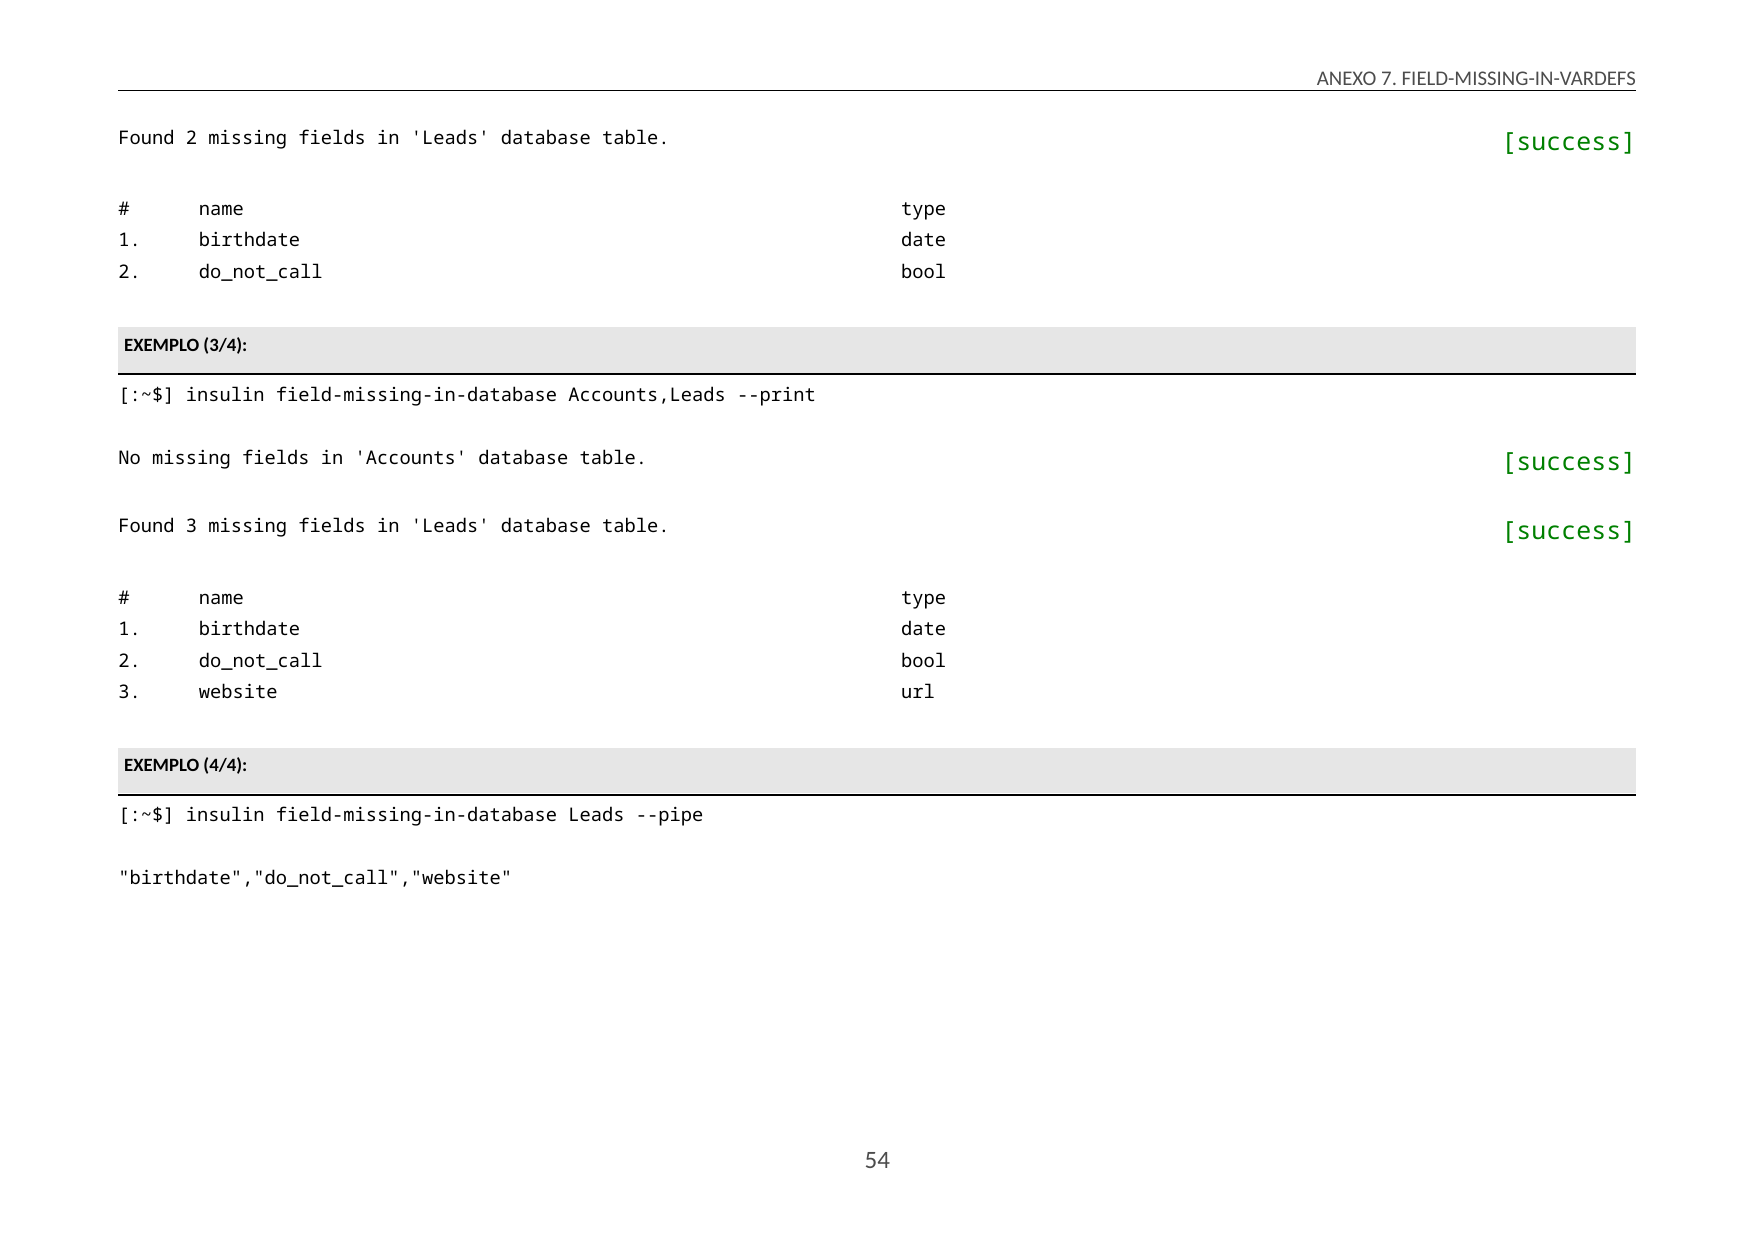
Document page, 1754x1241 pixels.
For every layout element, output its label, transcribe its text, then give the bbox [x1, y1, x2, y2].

table_cell type [901, 584, 1636, 616]
table_cell [118, 484, 1636, 513]
table_cell [118, 290, 1636, 327]
table_cell 3. [118, 679, 199, 710]
table_cell do_not_call [199, 258, 901, 290]
table_cell Exemplo (4/4): [118, 748, 1636, 793]
table_cell [118, 710, 1636, 747]
table_cell No missing fields in 'Accounts' database table. [118, 444, 1383, 484]
table_cell [118, 413, 1636, 444]
table_cell birthdate [199, 616, 901, 647]
table_cell 2. [118, 647, 199, 679]
table_cell name [199, 195, 901, 227]
table_cell Found 3 missing fields in 'Leads' database table. [118, 513, 1383, 553]
table_cell do_not_call [199, 647, 901, 679]
table_cell 1. [118, 227, 199, 258]
table_cell [:~$] insulin field-missing-in-database Accounts,Leads --print [118, 375, 1636, 413]
table_cell [118, 553, 1636, 584]
table_cell [:~$] insulin field-missing-in-database Leads --pipe [118, 796, 1636, 833]
table_cell # [118, 584, 199, 616]
table_cell name [199, 584, 901, 616]
table_cell date [901, 616, 1636, 647]
table_cell Exemplo (3/4): [118, 327, 1636, 373]
table_cell 1. [118, 616, 199, 647]
table_cell type [901, 195, 1636, 227]
table_cell 2. [118, 258, 199, 290]
table_cell [118, 170, 1636, 195]
table_cell website [199, 679, 901, 710]
table_cell date [901, 227, 1636, 258]
table_cell url [901, 679, 1636, 710]
table_cell # [118, 195, 199, 227]
table_cell [success] [1384, 444, 1636, 484]
table_cell birthdate [199, 227, 901, 258]
table_cell Found 2 missing fields in 'Leads' database table. [118, 124, 1383, 170]
table_cell bool [901, 647, 1636, 679]
table_cell "birthdate","do_not_call","website" [118, 865, 1636, 896]
table_cell [success] [1384, 513, 1636, 553]
table_cell bool [901, 258, 1636, 290]
table_cell [118, 833, 1636, 864]
table_cell [success] [1384, 124, 1636, 170]
